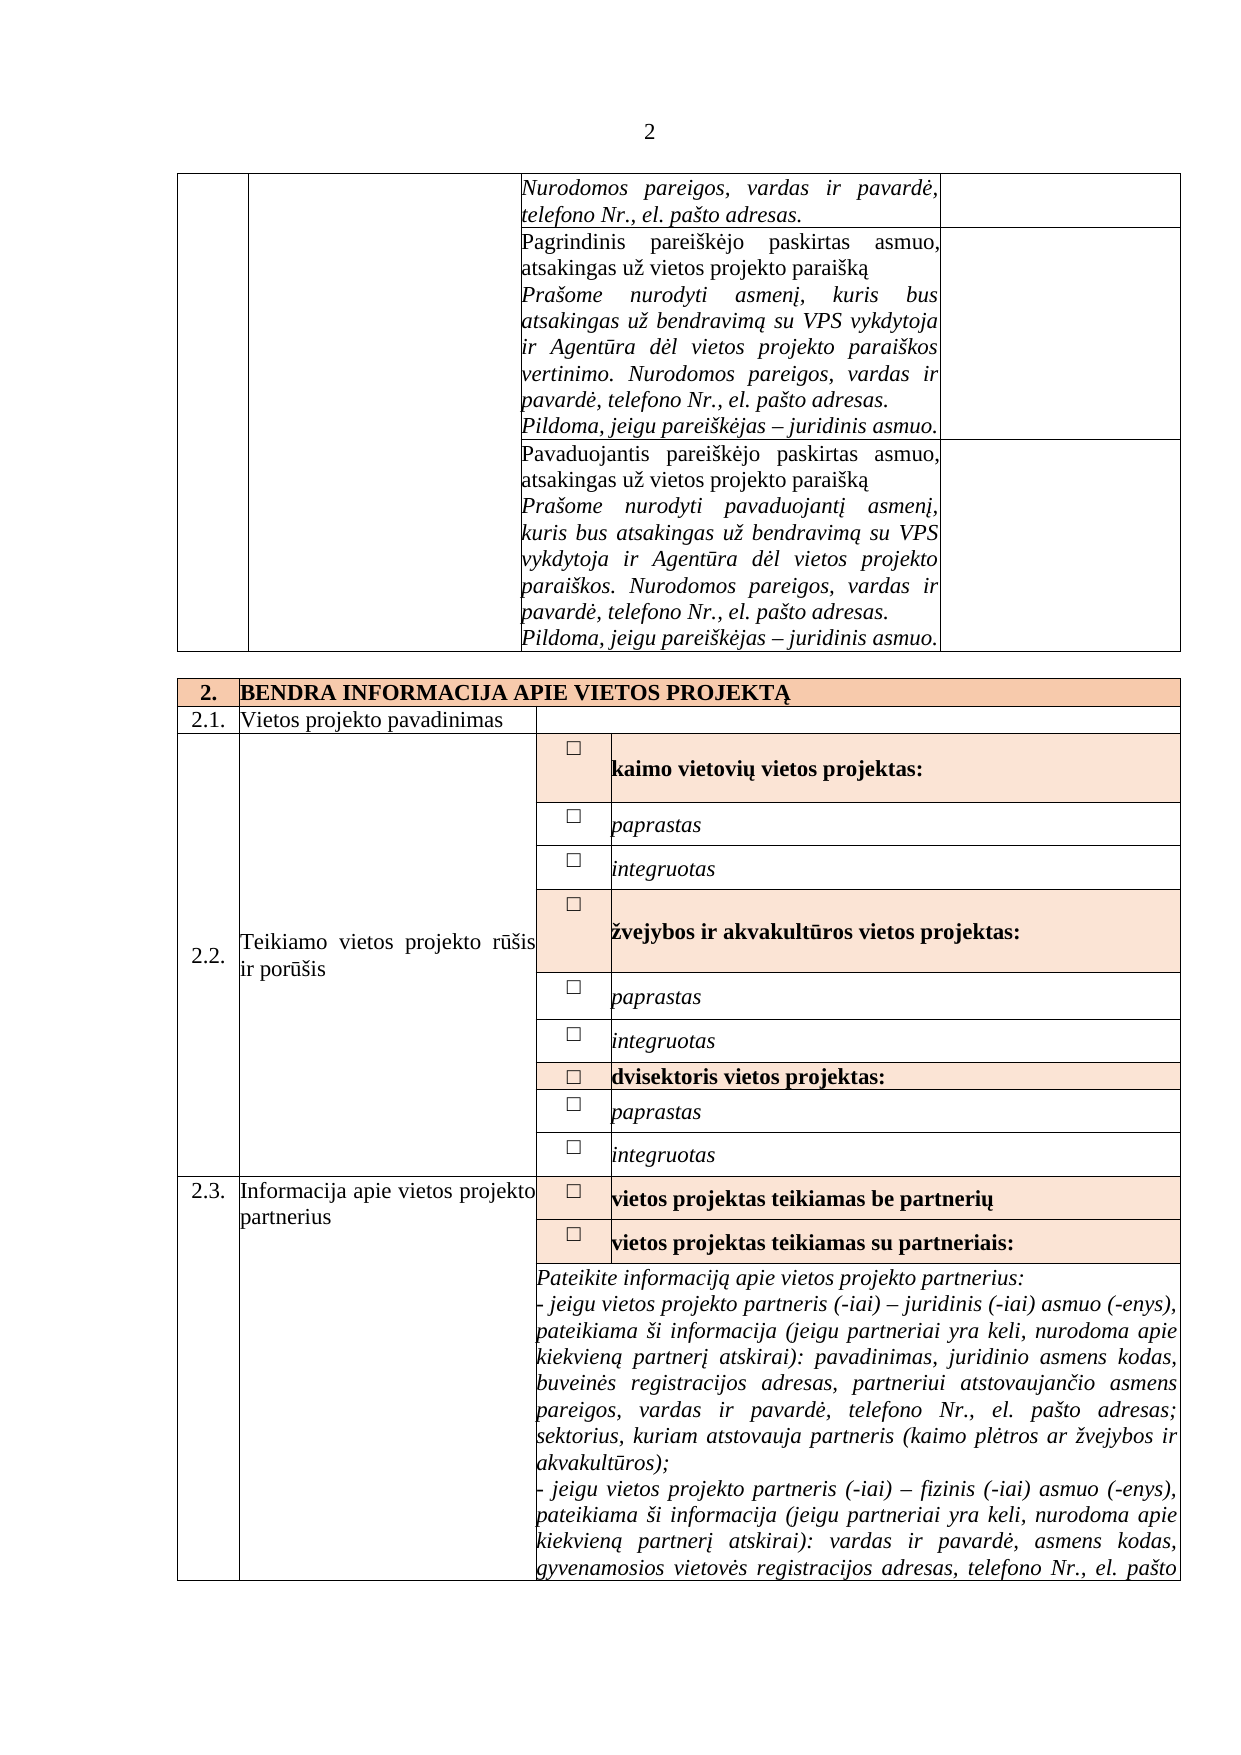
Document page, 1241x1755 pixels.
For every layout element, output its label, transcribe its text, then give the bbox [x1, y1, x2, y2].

table_cell [941, 440, 1180, 651]
table_cell 2.1. [178, 707, 239, 733]
table_cell □ [537, 1090, 611, 1132]
table_cell [537, 707, 1180, 733]
table_cell [178, 174, 248, 651]
table_cell □ [537, 890, 611, 972]
table_cell [249, 174, 521, 651]
table_cell dvisektoris vietos projektas: [612, 1063, 1180, 1089]
table_cell vietos projektas teikiamas su partneriais: [612, 1220, 1180, 1263]
table_cell Nurodomos pareigos, vardas ir pavardė, telefono Nr., el. pašto adresas. [522, 174, 940, 227]
table_cell □ [537, 803, 611, 845]
table_cell □ [537, 1177, 611, 1219]
table_cell 2.3. [178, 1177, 239, 1580]
table_header 2. [178, 679, 239, 706]
table_cell Vietos projekto pavadinimas [240, 707, 536, 733]
table_cell 2.2. [178, 734, 239, 1176]
table_cell □ [537, 1063, 611, 1089]
table_cell integruotas [612, 846, 1180, 889]
table_cell kaimo vietovių vietos projektas: [612, 734, 1180, 802]
table_cell vietos projektas teikiamas be partnerių [612, 1177, 1180, 1219]
table_cell Teikiamo vietos projekto rūšis ir porūšis [240, 734, 536, 1176]
table_cell paprastas [612, 803, 1180, 845]
table_cell Informacija apie vietos projekto partnerius [240, 1177, 536, 1580]
table_header BENDRA INFORMACIJA APIE VIETOS PROJEKTĄ [240, 679, 1180, 706]
table_cell integruotas [612, 1133, 1180, 1176]
table_cell paprastas [612, 973, 1180, 1019]
table_cell □ [537, 734, 611, 802]
table_cell Pagrindinis pareiškėjo paskirtas asmuo, atsakingas už vietos projekto paraišką Prašome nurodyti asmenį, kuris bus atsakingas už bendravimą su VPS vykdytoja ir Agentūra dėl vietos projekto paraiškos vertinimo. Nurodomos pareigos, vardas ir pavardė, telefono Nr., el. pašto adresas. Pildoma, jeigu pareiškėjas – juridinis asmuo. [522, 228, 940, 439]
table_cell [941, 228, 1180, 439]
table_cell □ [537, 1220, 611, 1263]
table_cell □ [537, 1020, 611, 1062]
table_cell Pateikite informaciją apie vietos projekto partnerius: - jeigu vietos projekto partneris (-iai) – juridinis (-iai) asmuo (-enys), pateikiama ši informacija (jeigu partneriai yra keli, nurodoma apie kiekvieną partnerį atskirai): pavadinimas, juridinio asmens kodas, buveinės registracijos adresas, partneriui atstovaujančio asmens pareigos, vardas ir pavardė, telefono Nr., el. pašto adresas; sektorius, kuriam atstovauja partneris (kaimo plėtros ar žvejybos ir akvakultūros); - jeigu vietos projekto partneris (-iai) – fizinis (-iai) asmuo (-enys), pateikiama ši informacija (jeigu partneriai yra keli, nurodoma apie kiekvieną partnerį atskirai): vardas ir pavardė, asmens kodas, gyvenamosios vietovės registracijos adresas, telefono Nr., el. pašto [537, 1264, 1180, 1580]
table_cell integruotas [612, 1020, 1180, 1062]
table_cell □ [537, 973, 611, 1019]
table_cell paprastas [612, 1090, 1180, 1132]
table_cell Pavaduojantis pareiškėjo paskirtas asmuo, atsakingas už vietos projekto paraišką Prašome nurodyti pavaduojantį asmenį, kuris bus atsakingas už bendravimą su VPS vykdytoja ir Agentūra dėl vietos projekto paraiškos. Nurodomos pareigos, vardas ir pavardė, telefono Nr., el. pašto adresas. Pildoma, jeigu pareiškėjas – juridinis asmuo. [522, 440, 940, 651]
table_cell □ [537, 846, 611, 889]
table_cell □ [537, 1133, 611, 1176]
table_cell žvejybos ir akvakultūros vietos projektas: [612, 890, 1180, 972]
table_cell [941, 174, 1180, 227]
